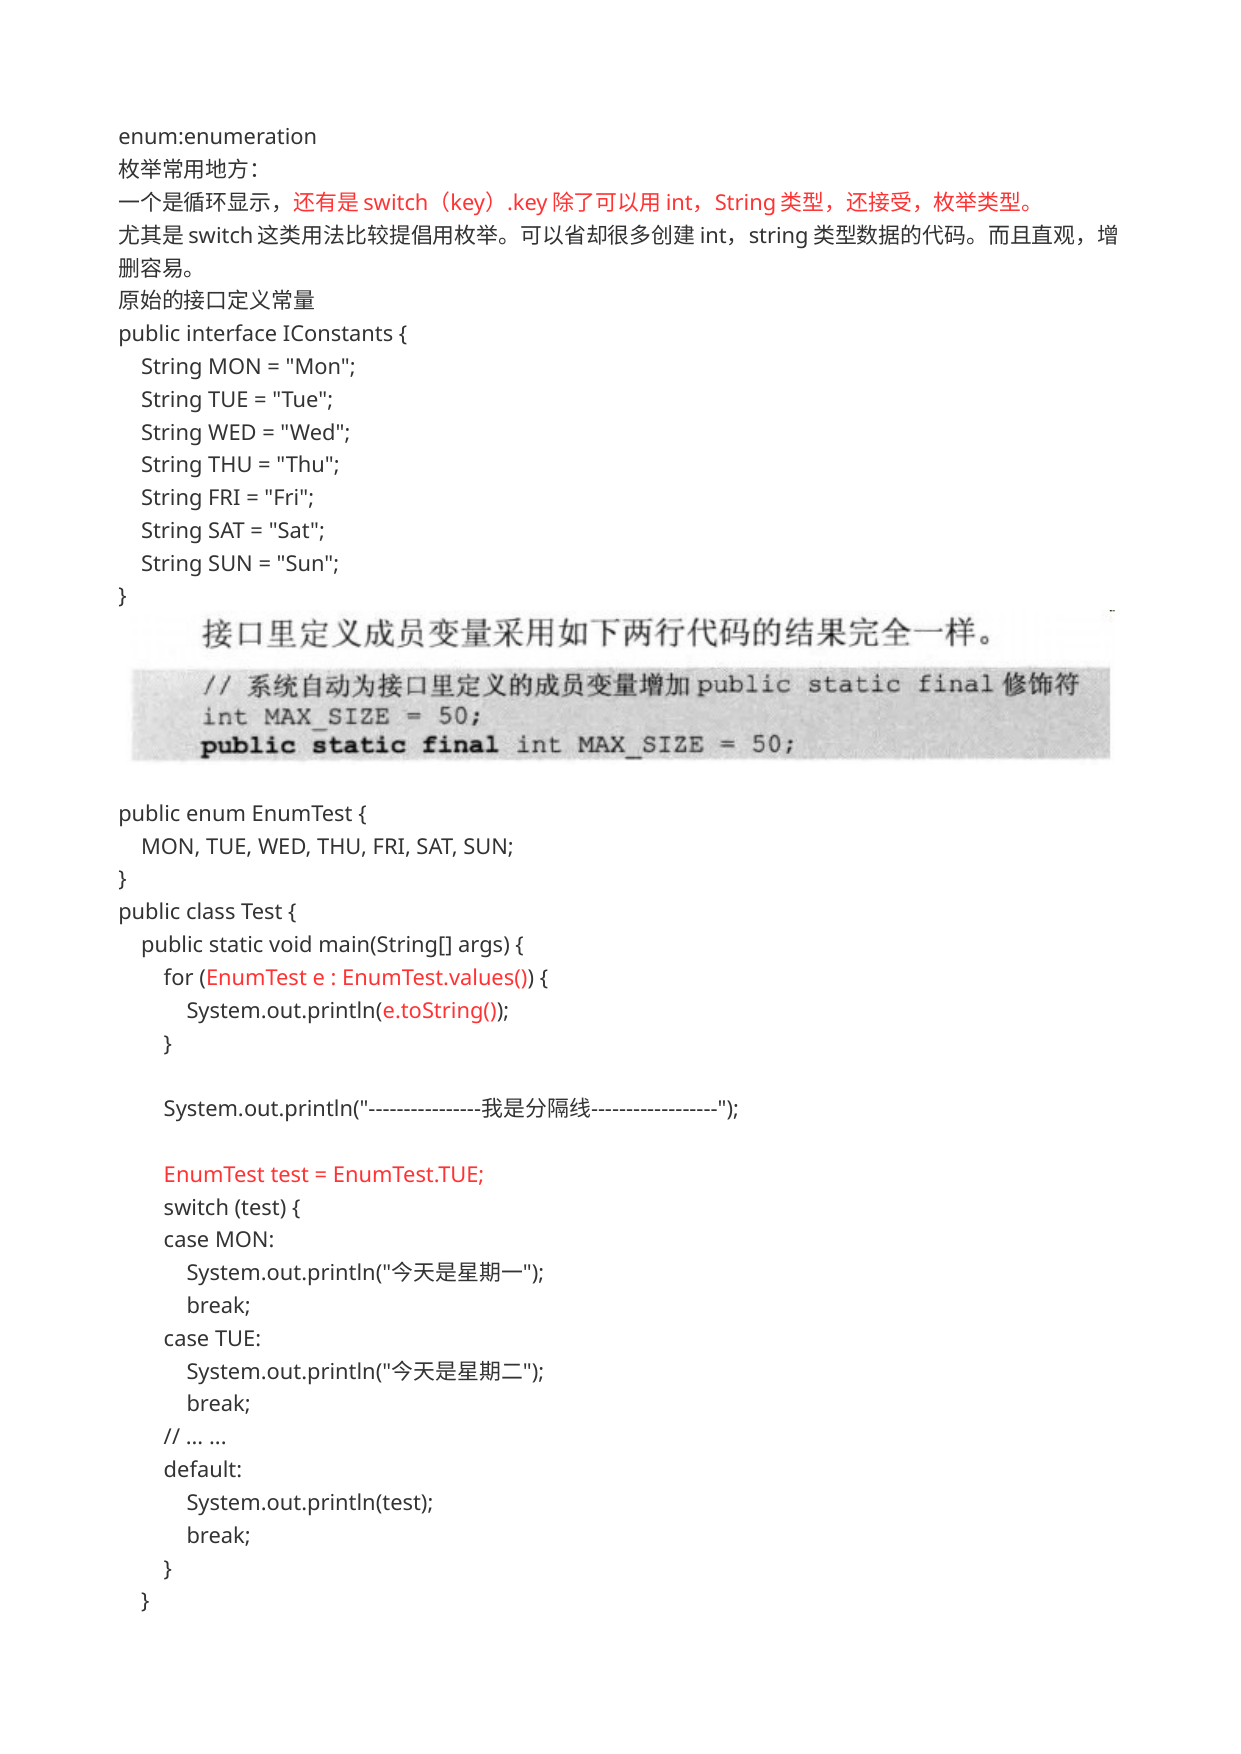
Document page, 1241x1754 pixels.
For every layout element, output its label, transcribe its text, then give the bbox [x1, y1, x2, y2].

text } [118, 1549, 1122, 1582]
text enum:enumeration [118, 118, 1122, 151]
text } [118, 1024, 1122, 1057]
text String WED = "Wed"; [118, 413, 1122, 446]
text // ... ... [118, 1418, 1122, 1451]
text public class Test { [118, 893, 1122, 926]
text 原始的接口定义常量 [118, 282, 1122, 315]
text String TUE = "Tue"; [118, 381, 1122, 413]
text public enum EnumTest { [118, 795, 1122, 828]
text System.out.println("----------------我是分隔线------------------"); [118, 1090, 1122, 1123]
text String MON = "Mon"; [118, 348, 1122, 381]
text System.out.println(e.toString()); [118, 992, 1122, 1024]
text } [118, 1582, 1122, 1615]
text case TUE: [118, 1320, 1122, 1353]
text String FRI = "Fri"; [118, 479, 1122, 512]
text public interface IConstants { [118, 315, 1122, 348]
text MON, TUE, WED, THU, FRI, SAT, SUN; [118, 828, 1122, 860]
text EnumTest test = EnumTest.TUE; [118, 1156, 1122, 1188]
text System.out.println("今天是星期一"); [118, 1254, 1122, 1287]
text break; [118, 1287, 1122, 1320]
text switch (test) { [118, 1188, 1122, 1221]
text 枚举常用地方： [118, 151, 1122, 184]
text case MON: [118, 1221, 1122, 1254]
text String SAT = "Sat"; [118, 512, 1122, 545]
text } [118, 860, 1122, 893]
text public static void main(String[] args) { [118, 926, 1122, 959]
text String THU = "Thu"; [118, 446, 1122, 479]
text System.out.println(test); [118, 1484, 1122, 1517]
text 一个是循环显示，还有是switch（key）.key除了可以用int，String类型，还接受，枚举类型。 [118, 184, 1122, 217]
picture [125, 610, 1115, 765]
text String SUN = "Sun"; [118, 545, 1122, 577]
text for (EnumTest e : EnumTest.values()) { [118, 959, 1122, 992]
text break; [118, 1385, 1122, 1418]
text break; [118, 1517, 1122, 1549]
text } [118, 577, 1122, 610]
text System.out.println("今天是星期二"); [118, 1353, 1122, 1385]
text default: [118, 1451, 1122, 1484]
text 尤其是switch这类用法比较提倡用枚举。可以省却很多创建int，string类型数据的代码。而且直观，增删容易。 [118, 217, 1122, 282]
